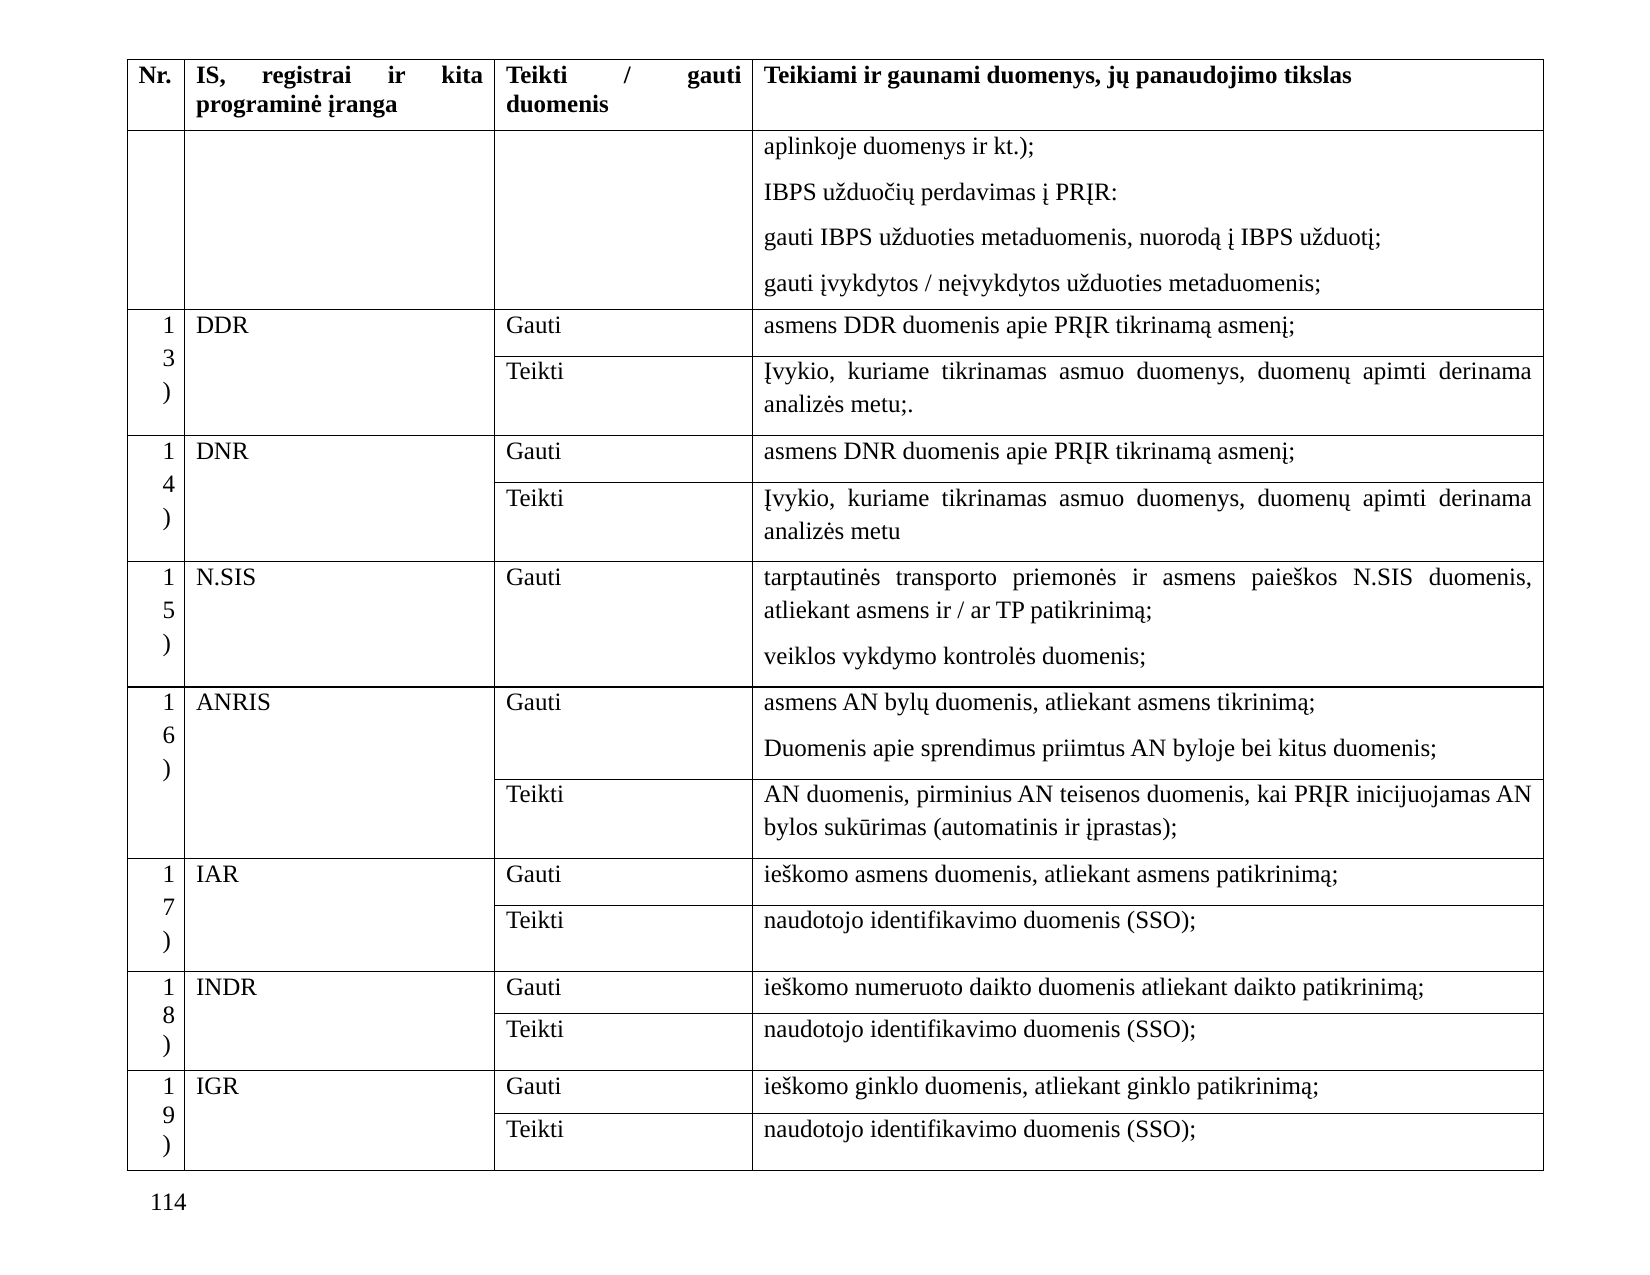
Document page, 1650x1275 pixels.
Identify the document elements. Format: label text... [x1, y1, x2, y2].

table_cell Teikti [495, 483, 752, 561]
table_cell ieškomo numeruoto daikto duomenis atliekant daikto patikrinimą; [753, 972, 1543, 1013]
table_cell AN duomenis, pirminius AN teisenos duomenis, kai PRĮR inicijuojamas AN bylos sukūrimas (automatinis ir įprastas); [753, 780, 1543, 858]
table_cell DDR [185, 310, 494, 435]
table_cell Įvykio, kuriame tikrinamas asmuo duomenys, duomenų apimti derinama analizės metu [753, 483, 1543, 561]
table_cell [128, 131, 184, 309]
table_cell [128, 436, 184, 561]
table_cell Gauti [495, 310, 752, 356]
table_cell Teikti [495, 780, 752, 858]
table_cell [128, 310, 184, 435]
table_cell Gauti [495, 688, 752, 778]
table_cell ieškomo asmens duomenis, atliekant asmens patikrinimą; [753, 859, 1543, 904]
table_cell IAR [185, 859, 494, 971]
table_header Teikiami ir gaunami duomenys, jų panaudojimo tikslas [753, 60, 1543, 130]
table_cell asmens DNR duomenis apie PRĮR tikrinamą asmenį; [753, 436, 1543, 482]
table_header Nr. [128, 60, 184, 130]
table_cell Teikti [495, 906, 752, 971]
table_cell [185, 131, 494, 309]
table_cell Gauti [495, 1071, 752, 1113]
table_cell Įvykio, kuriame tikrinamas asmuo duomenys, duomenų apimti derinama analizės metu;. [753, 357, 1543, 435]
table_cell [495, 131, 752, 309]
table_header Teikti / gauti duomenis [495, 60, 752, 130]
table_cell Gauti [495, 859, 752, 904]
table_cell asmens DDR duomenis apie PRĮR tikrinamą asmenį; [753, 310, 1543, 356]
table_cell [128, 562, 184, 686]
table_header IS, registrai ir kita programinė įranga [185, 60, 494, 130]
table_cell Teikti [495, 357, 752, 435]
table_cell Gauti [495, 436, 752, 482]
table_cell N.SIS [185, 562, 494, 686]
table_cell naudotojo identifikavimo duomenis (SSO); [753, 906, 1543, 971]
table_cell [128, 972, 184, 1070]
table_cell [128, 688, 184, 858]
table_cell ieškomo ginklo duomenis, atliekant ginklo patikrinimą; [753, 1071, 1543, 1113]
table_cell asmens AN bylų duomenis, atliekant asmens tikrinimą; Duomenis apie sprendimus priimtus AN byloje bei kitus duomenis; [753, 688, 1543, 778]
table_cell aplinkoje duomenys ir kt.); IBPS užduočių perdavimas į PRĮR: gauti IBPS užduoties metaduomenis, nuorodą į IBPS užduotį; gauti įvykdytos / neįvykdytos užduoties metaduomenis; [753, 131, 1543, 309]
table_cell naudotojo identifikavimo duomenis (SSO); [753, 1114, 1543, 1170]
table_cell Gauti [495, 972, 752, 1013]
table_cell IGR [185, 1071, 494, 1170]
table_cell INDR [185, 972, 494, 1070]
table_cell Teikti [495, 1014, 752, 1070]
table_cell naudotojo identifikavimo duomenis (SSO); [753, 1014, 1543, 1070]
table_cell [128, 859, 184, 971]
table_cell DNR [185, 436, 494, 561]
table_cell [128, 1071, 184, 1170]
table_cell ANRIS [185, 688, 494, 858]
table_cell tarptautinės transporto priemonės ir asmens paieškos N.SIS duomenis, atliekant asmens ir / ar TP patikrinimą; veiklos vykdymo kontrolės duomenis; [753, 562, 1543, 686]
table_cell Teikti [495, 1114, 752, 1170]
table_cell Gauti [495, 562, 752, 686]
